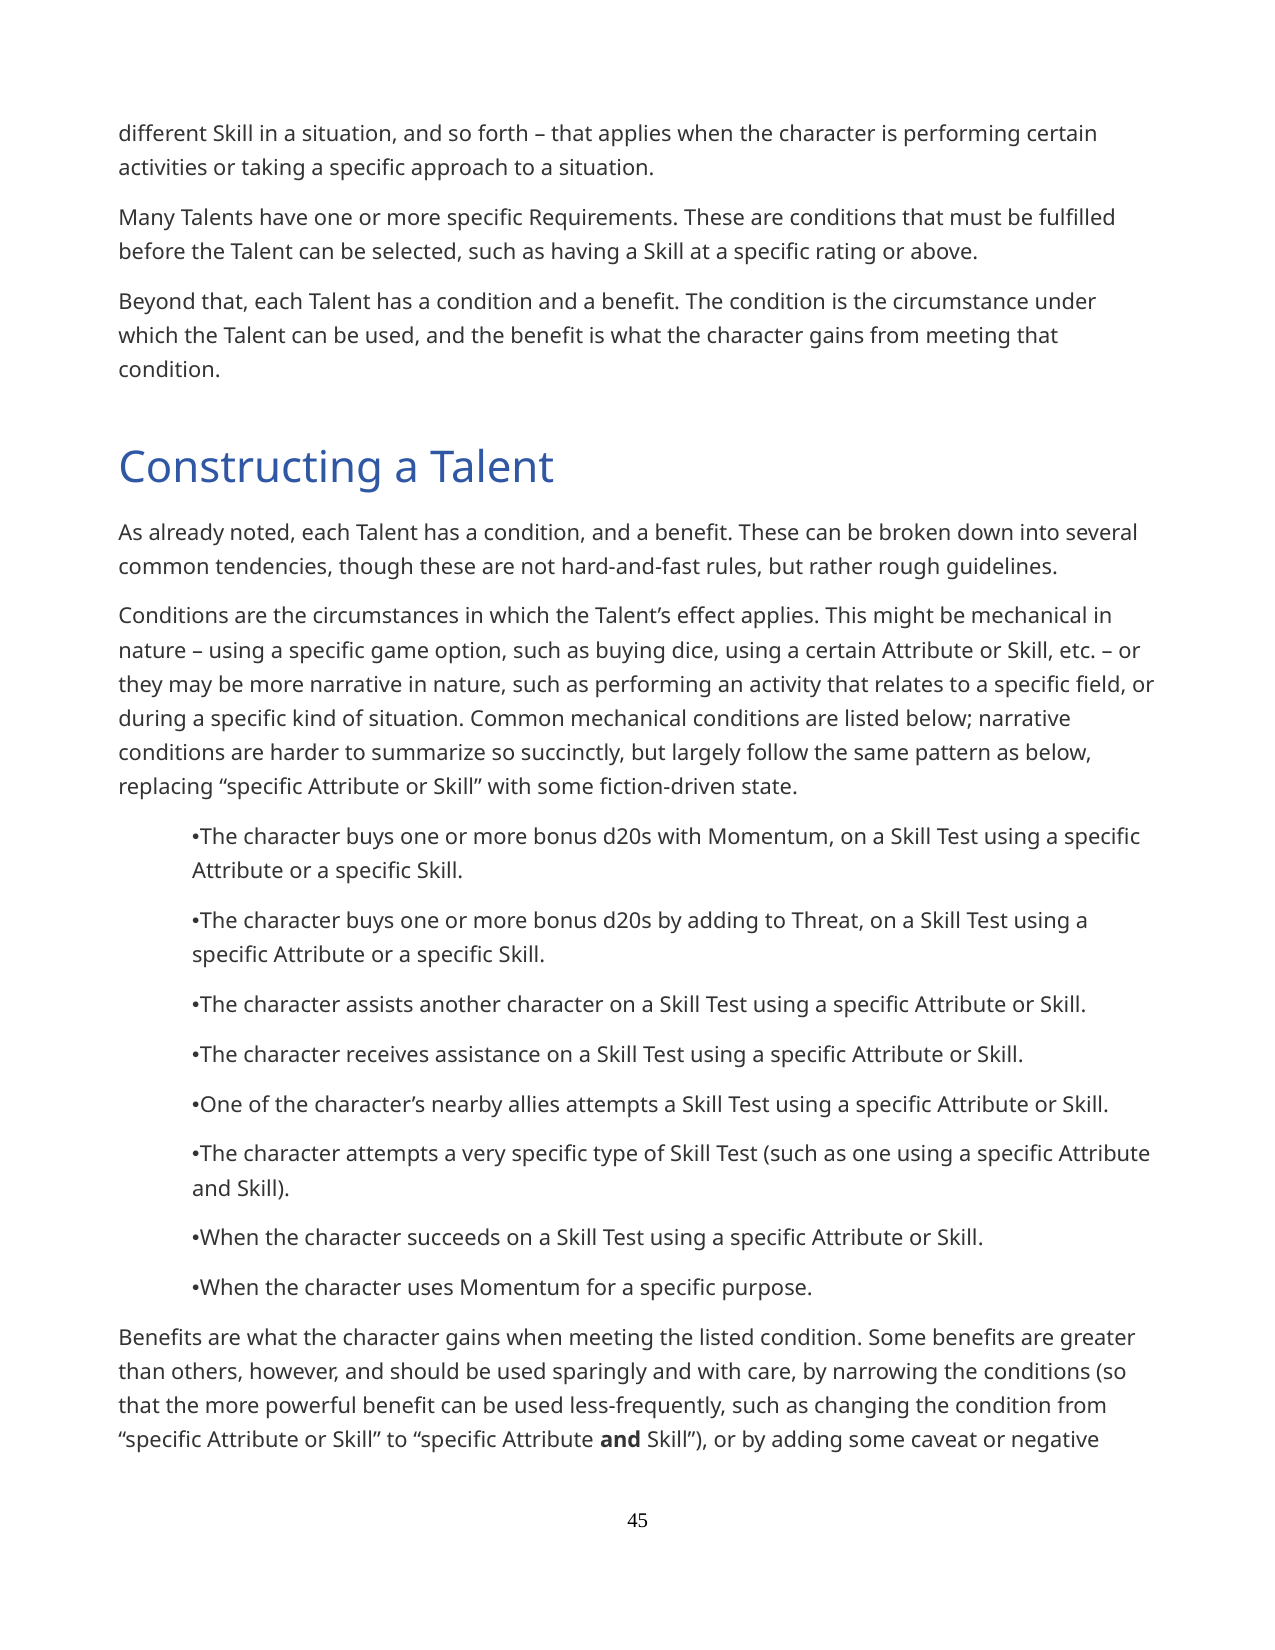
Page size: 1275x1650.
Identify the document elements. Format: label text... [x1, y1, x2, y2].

list One of the character’s nearby allies attempts a Skill Test using a specific Attribute or Skill. [118, 1089, 1157, 1118]
text different Skill in a situation, and so forth – that applies when the character is performing certain activities or taking a specific approach to a situation. [118, 118, 1157, 182]
text Beyond that, each Talent has a condition and a benefit. The condition is the circumstance under which the Talent can be used, and the benefit is what the character gains from meeting that condition. [118, 286, 1157, 384]
text Many Talents have one or more specific Requirements. These are conditions that must be fulfilled before the Talent can be selected, such as having a Skill at a specific rating or above. [118, 202, 1157, 266]
list The character assists another character on a Skill Test using a specific Attribute or Skill. [118, 989, 1157, 1019]
subtitle Constructing a Talent [118, 435, 1157, 495]
list The character attempts a very specific type of Skill Test (such as one using a specific Attribute and Skill). [118, 1138, 1157, 1202]
list The character buys one or more bonus d20s by adding to Threat, on a Skill Test using a specific Attribute or a specific Skill. [118, 905, 1157, 969]
list The character receives assistance on a Skill Test using a specific Attribute or Skill. [118, 1039, 1157, 1069]
text As already noted, each Talent has a condition, and a benefit. These can be broken down into several common tendencies, though these are not hard-and-fast rules, but rather rough guidelines. [118, 517, 1157, 581]
list The character buys one or more bonus d20s with Momentum, on a Skill Test using a specific Attribute or a specific Skill. [118, 821, 1157, 885]
list When the character succeeds on a Skill Test using a specific Attribute or Skill. [118, 1222, 1157, 1252]
text Conditions are the circumstances in which the Talent’s effect applies. This might be mechanical in nature – using a specific game option, such as buying dice, using a certain Attribute or Skill, etc. – or they may be more narrative in nature, such as performing an activity that relates to a specific field, or during a specific kind of situation. Common mechanical conditions are listed below; narrative conditions are harder to summarize so succinctly, but largely follow the same pattern as below, replacing “specific Attribute or Skill” with some fiction-driven state. [118, 601, 1157, 801]
list When the character uses Momentum for a specific purpose. [118, 1272, 1157, 1302]
text Benefits are what the character gains when meeting the listed condition. Some benefits are greater than others, however, and should be used sparingly and with care, by narrowing the conditions (so that the more powerful benefit can be used less-frequently, such as changing the condition from “specific Attribute or Skill” to “specific Attribute and Skill”), or by adding some caveat or negative [118, 1322, 1157, 1454]
